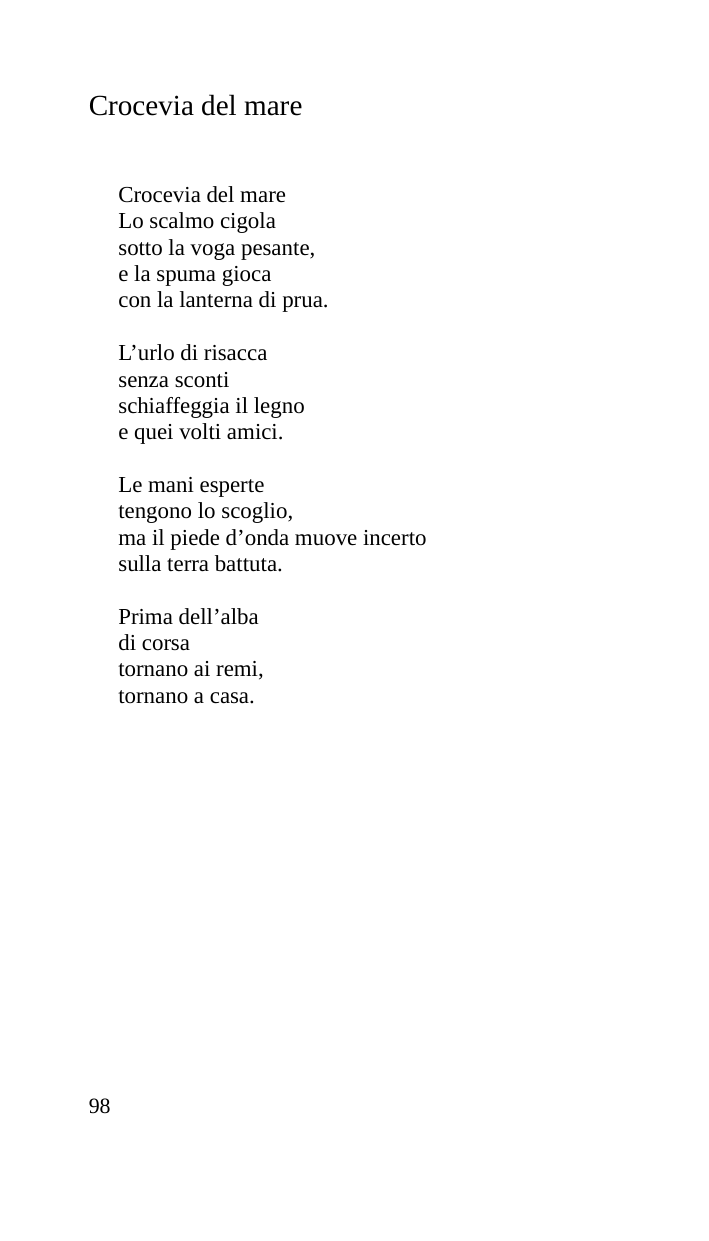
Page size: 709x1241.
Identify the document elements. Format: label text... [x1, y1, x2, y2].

text ma il piede d’onda muove incerto [88, 524, 620, 550]
text Lo scalmo cigola [88, 207, 620, 234]
text e quei volti amici. [88, 418, 620, 445]
text Le mani esperte [88, 471, 620, 497]
text schiaffeggia il legno [88, 392, 620, 418]
text e la spuma gioca [88, 260, 620, 287]
text senza sconti [88, 366, 620, 392]
text L’urlo di risacca [88, 339, 620, 366]
text di corsa [88, 629, 620, 656]
text con la lanterna di prua. [88, 287, 620, 313]
text Crocevia del mare [88, 88, 620, 122]
text Prima dell’alba [88, 603, 620, 629]
text tornano a casa. [88, 682, 620, 708]
text tengono lo scoglio, [88, 497, 620, 524]
text sulla terra battuta. [88, 550, 620, 576]
text tornano ai remi, [88, 656, 620, 682]
text sotto la voga pesante, [88, 234, 620, 260]
text Crocevia del mare [88, 181, 620, 207]
